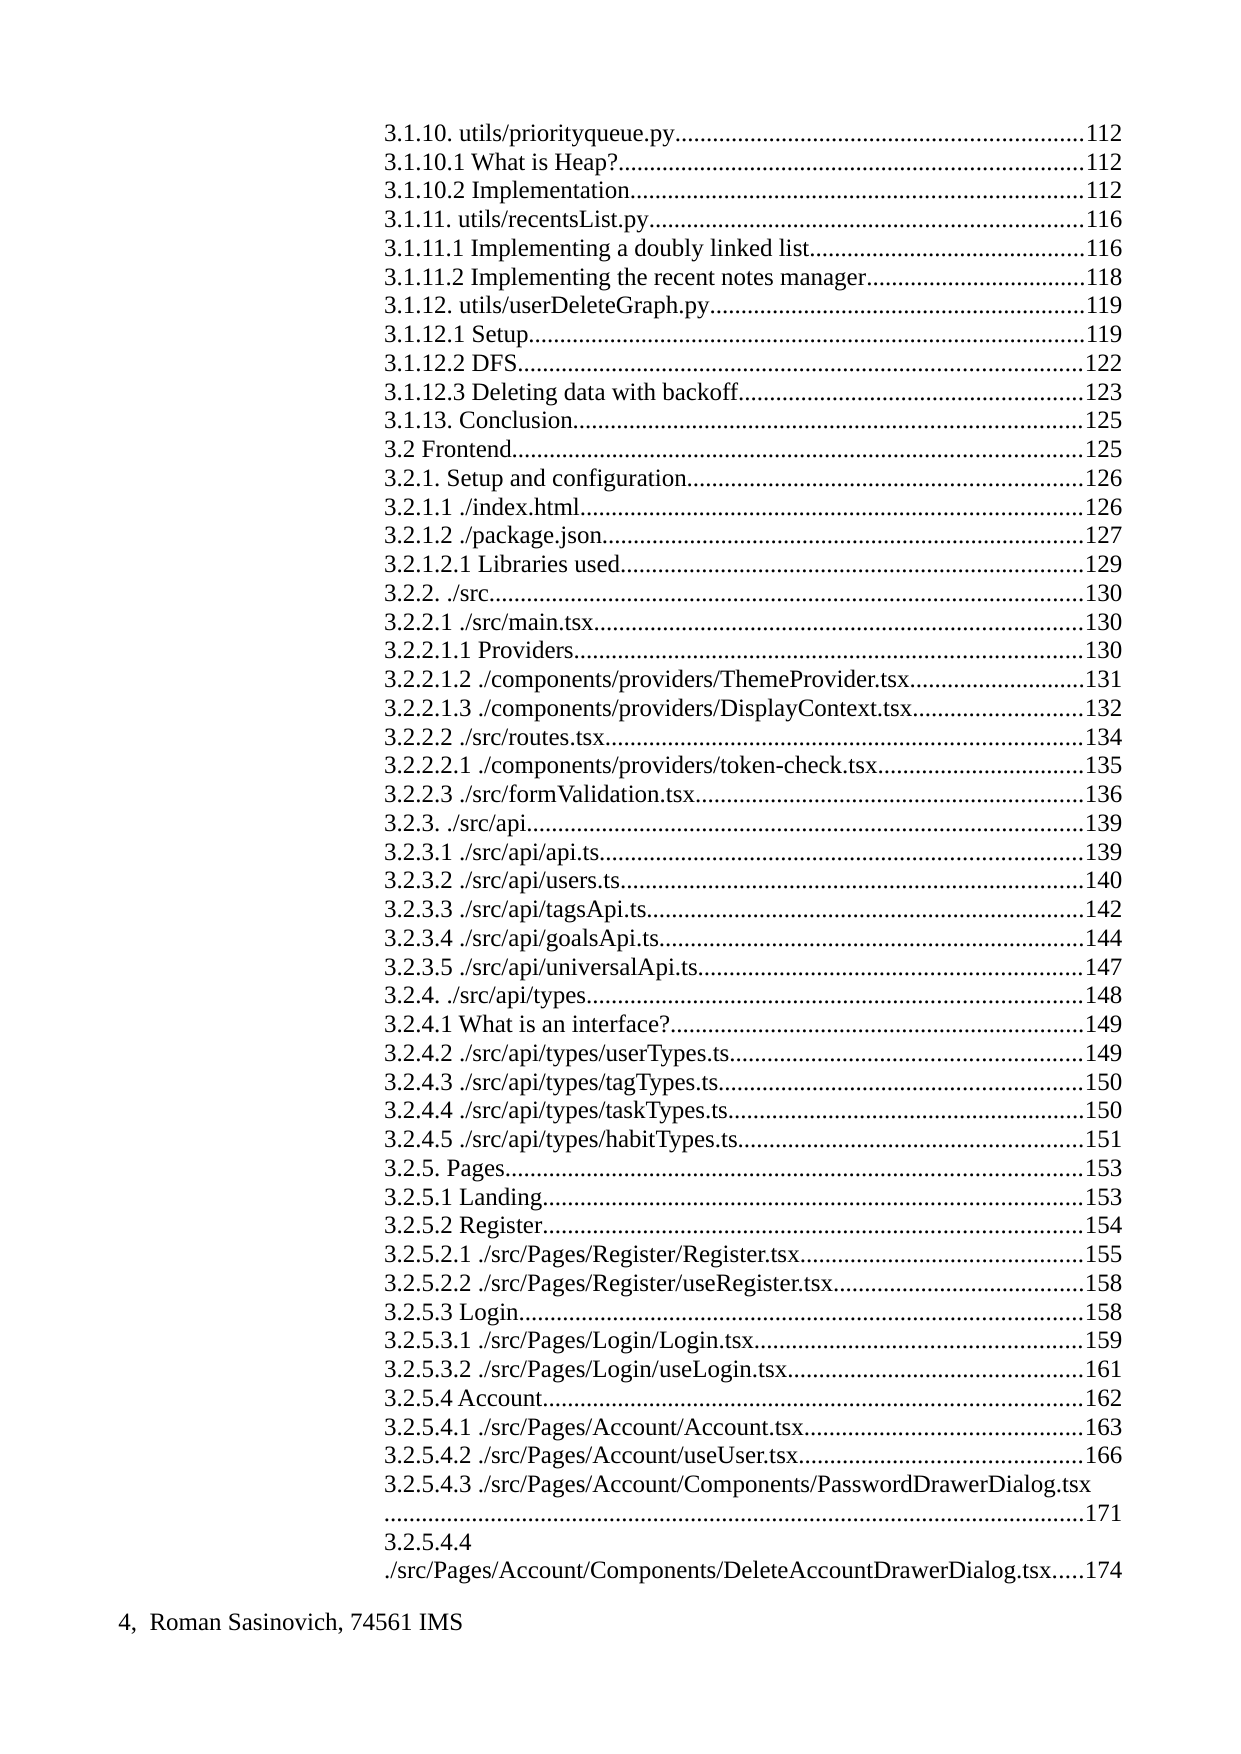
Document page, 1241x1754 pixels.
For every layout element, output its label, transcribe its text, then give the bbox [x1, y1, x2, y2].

text 3.2.2.1.1 Providers 130 [384, 636, 1122, 664]
text 3.2.5.1 Landing 153 [384, 1182, 1122, 1211]
text 3.2.2.3 ./src/formValidation.tsx 136 [384, 779, 1122, 808]
text 3.2.3.3 ./src/api/tagsApi.ts 142 [384, 894, 1122, 923]
text 3.1.13. Conclusion 125 [384, 406, 1122, 434]
text 3.2.4.1 What is an interface? 149 [384, 1009, 1122, 1038]
text 3.2.5.3 Login 158 [384, 1297, 1122, 1326]
text 3.2.4. ./src/api/types 148 [384, 981, 1122, 1009]
text 3.2.5.2 Register 154 [384, 1211, 1122, 1239]
text 3.2.1.1 ./index.html 126 [384, 492, 1122, 521]
text 3.2.3.4 ./src/api/goalsApi.ts 144 [384, 923, 1122, 952]
text 3.2.5.3.2 ./src/Pages/Login/useLogin.tsx 161 [384, 1354, 1122, 1383]
text 3.2.4.4 ./src/api/types/taskTypes.ts 150 [384, 1096, 1122, 1124]
text 3.1.12.3 Deleting data with backoff 123 [384, 377, 1122, 406]
text 3.2.5.4.2 ./src/Pages/Account/useUser.tsx 166 [384, 1441, 1122, 1469]
text 3.2.3.2 ./src/api/users.ts 140 [384, 866, 1122, 894]
text 3.2.5.4.1 ./src/Pages/Account/Account.tsx 163 [384, 1412, 1122, 1441]
text 3.2.5.2.1 ./src/Pages/Register/Register.tsx 155 [384, 1239, 1122, 1268]
text 3.2.5.4.4 ./src/Pages/Account/Components/DeleteAccountDrawerDialog.tsx 174 [384, 1527, 1122, 1584]
text 3.2.5.3.1 ./src/Pages/Login/Login.tsx 159 [384, 1326, 1122, 1354]
text 3.2.2.1.3 ./components/providers/DisplayContext.tsx 132 [384, 693, 1122, 722]
text 3.1.12.2 DFS 122 [384, 348, 1122, 377]
text 3.2 Frontend 125 [384, 434, 1122, 463]
text 3.2.4.5 ./src/api/types/habitTypes.ts 151 [384, 1124, 1122, 1153]
text 3.2.4.2 ./src/api/types/userTypes.ts 149 [384, 1038, 1122, 1067]
text 3.1.10.1 What is Heap? 112 [384, 147, 1122, 176]
text 3.2.2.1.2 ./components/providers/ThemeProvider.tsx 131 [384, 664, 1122, 693]
text 3.2.4.3 ./src/api/types/tagTypes.ts 150 [384, 1067, 1122, 1096]
text 3.2.2.2.1 ./components/providers/token-check.tsx 135 [384, 751, 1122, 779]
text 3.2.1. Setup and configuration 126 [384, 463, 1122, 492]
text 3.2.5.4.3 ./src/Pages/Account/Components/PasswordDrawerDialog.tsx 171 [384, 1469, 1122, 1527]
text 3.1.11. utils/recentsList.py 116 [384, 204, 1122, 233]
text 3.2.5.4 Account 162 [384, 1383, 1122, 1412]
text 3.1.10. utils/priorityqueue.py 112 [384, 118, 1122, 147]
text 3.1.10.2 Implementation 112 [384, 176, 1122, 204]
text 3.2.1.2.1 Libraries used 129 [384, 549, 1122, 578]
text 3.2.3.1 ./src/api/api.ts 139 [384, 837, 1122, 866]
text 3.2.5. Pages 153 [384, 1153, 1122, 1182]
text 3.2.3.5 ./src/api/universalApi.ts 147 [384, 952, 1122, 981]
text 3.1.12. utils/userDeleteGraph.py 119 [384, 291, 1122, 319]
text 3.2.5.2.2 ./src/Pages/Register/useRegister.tsx 158 [384, 1268, 1122, 1297]
text 3.2.2.1 ./src/main.tsx 130 [384, 607, 1122, 636]
text 3.1.11.2 Implementing the recent notes manager 118 [384, 262, 1122, 291]
text 3.2.3. ./src/api 139 [384, 808, 1122, 837]
text 3.2.2. ./src 130 [384, 578, 1122, 607]
text 3.1.12.1 Setup 119 [384, 319, 1122, 348]
text 3.2.2.2 ./src/routes.tsx 134 [384, 722, 1122, 751]
text 3.2.1.2 ./package.json 127 [384, 521, 1122, 549]
text 3.1.11.1 Implementing a doubly linked list 116 [384, 233, 1122, 262]
